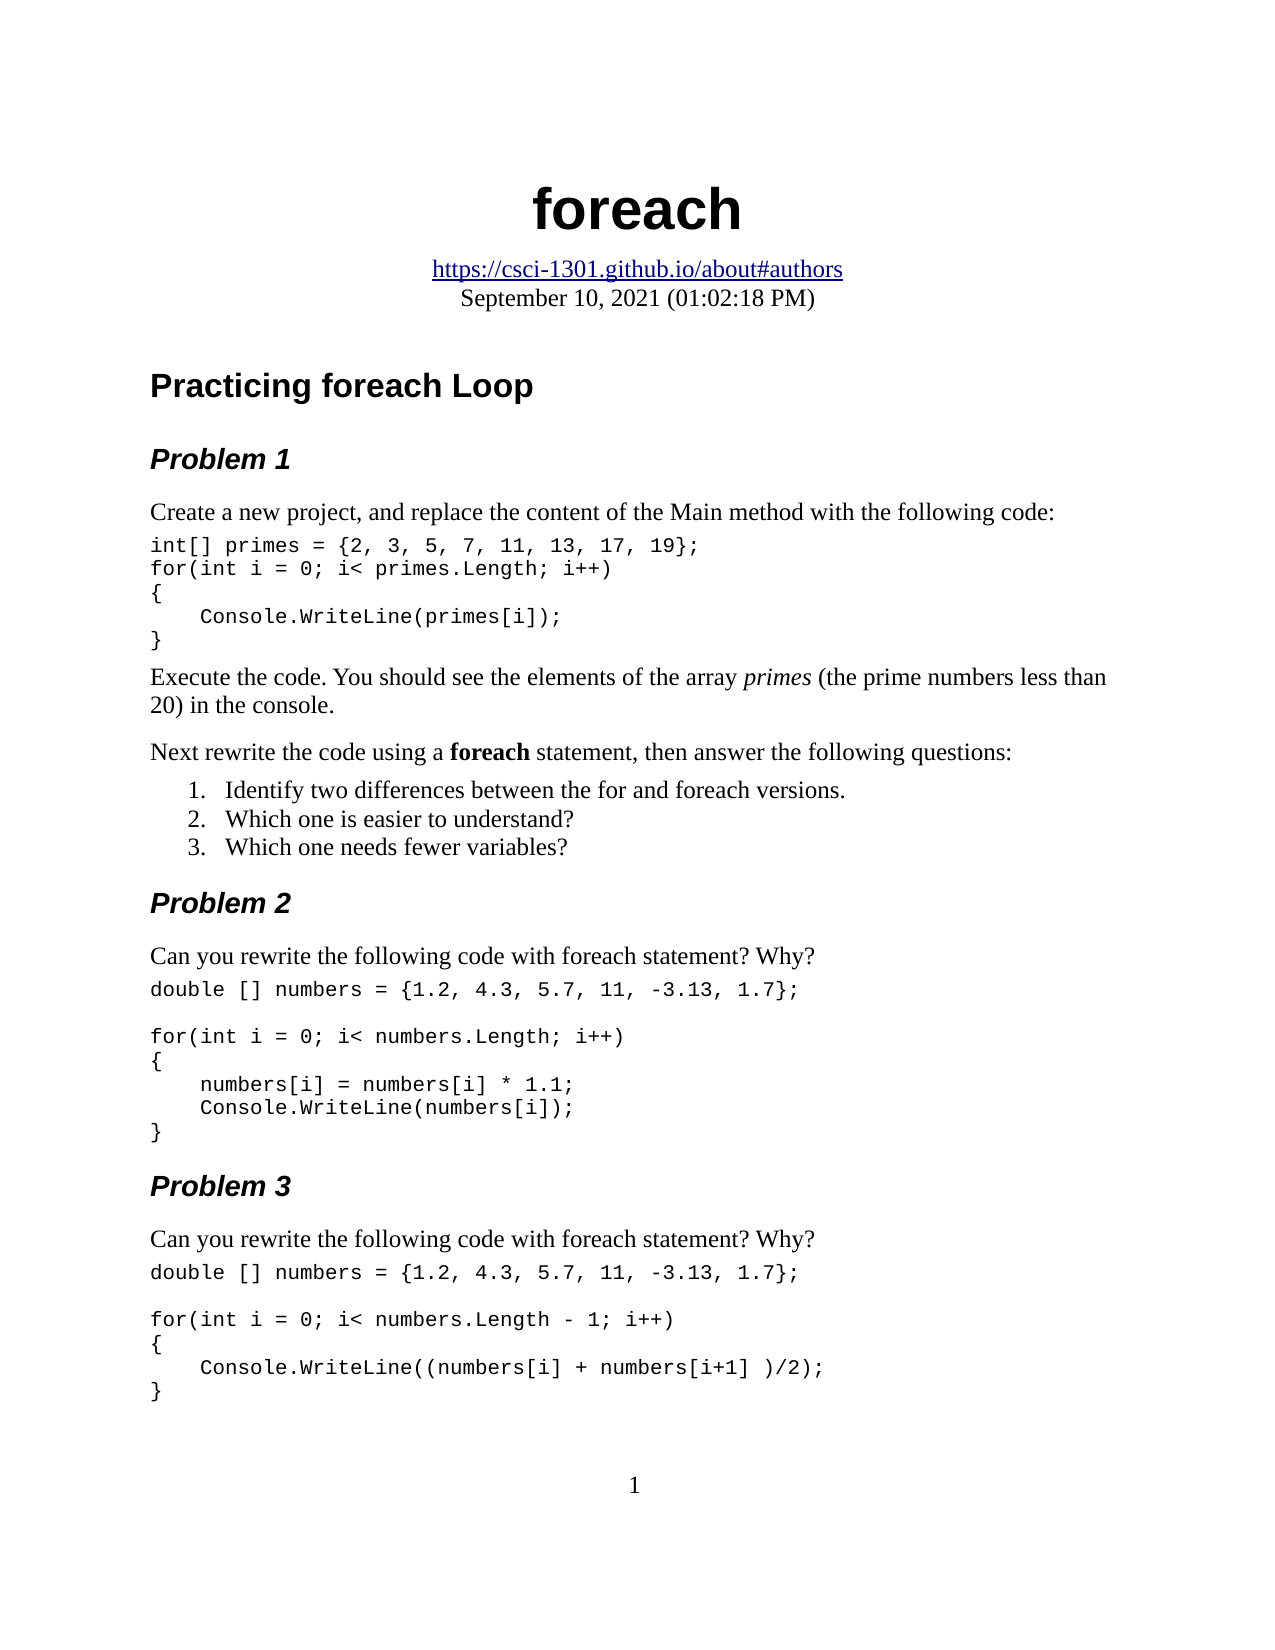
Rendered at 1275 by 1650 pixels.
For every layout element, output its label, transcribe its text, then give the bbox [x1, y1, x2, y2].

text Can you rewrite the following code with foreach statement? Why? [150, 1224, 1125, 1253]
text Console.WriteLine(primes[i]); [150, 606, 1125, 629]
text Next rewrite the code using a foreach statement, then answer the following questions: [150, 737, 1125, 766]
subtitle Problem 1 [150, 442, 1125, 476]
text Create a new project, and replace the content of the Main method with the following code: [150, 497, 1125, 526]
title foreach [150, 175, 1125, 242]
list Identify two differences between the for and foreach versions. [187, 775, 1125, 804]
text Console.WriteLine((numbers[i] + numbers[i+1] )/2); [150, 1357, 1125, 1380]
text for(int i = 0; i< numbers.Length - 1; i++) [150, 1309, 1125, 1333]
subtitle Problem 3 [150, 1169, 1125, 1203]
text Can you rewrite the following code with foreach statement? Why? [150, 941, 1125, 970]
list Which one is easier to understand? [187, 804, 1125, 832]
text { [150, 1050, 1125, 1073]
subtitle Problem 2 [150, 886, 1125, 920]
text https://csci-1301.github.io/about#authors [150, 254, 1125, 283]
text numbers[i] = numbers[i] * 1.1; [150, 1073, 1125, 1097]
text Execute the code. You should see the elements of the array primes (the prime numbers less than 20) in the console. [150, 662, 1125, 719]
text } [150, 1380, 1125, 1404]
text { [150, 582, 1125, 606]
text September 10, 2021 (01:02:18 PM) [150, 283, 1125, 312]
text } [150, 629, 1125, 653]
text int[] primes = {2, 3, 5, 7, 11, 13, 17, 19}; [150, 535, 1125, 558]
subtitle Practicing foreach Loop [150, 366, 1125, 404]
text { [150, 1333, 1125, 1357]
text Console.WriteLine(numbers[i]); [150, 1097, 1125, 1121]
text } [150, 1121, 1125, 1144]
text for(int i = 0; i< primes.Length; i++) [150, 558, 1125, 582]
text double [] numbers = {1.2, 4.3, 5.7, 11, -3.13, 1.7}; [150, 1262, 1125, 1286]
list Which one needs fewer variables? [187, 832, 1125, 861]
text for(int i = 0; i< numbers.Length; i++) [150, 1026, 1125, 1050]
text double [] numbers = {1.2, 4.3, 5.7, 11, -3.13, 1.7}; [150, 979, 1125, 1003]
